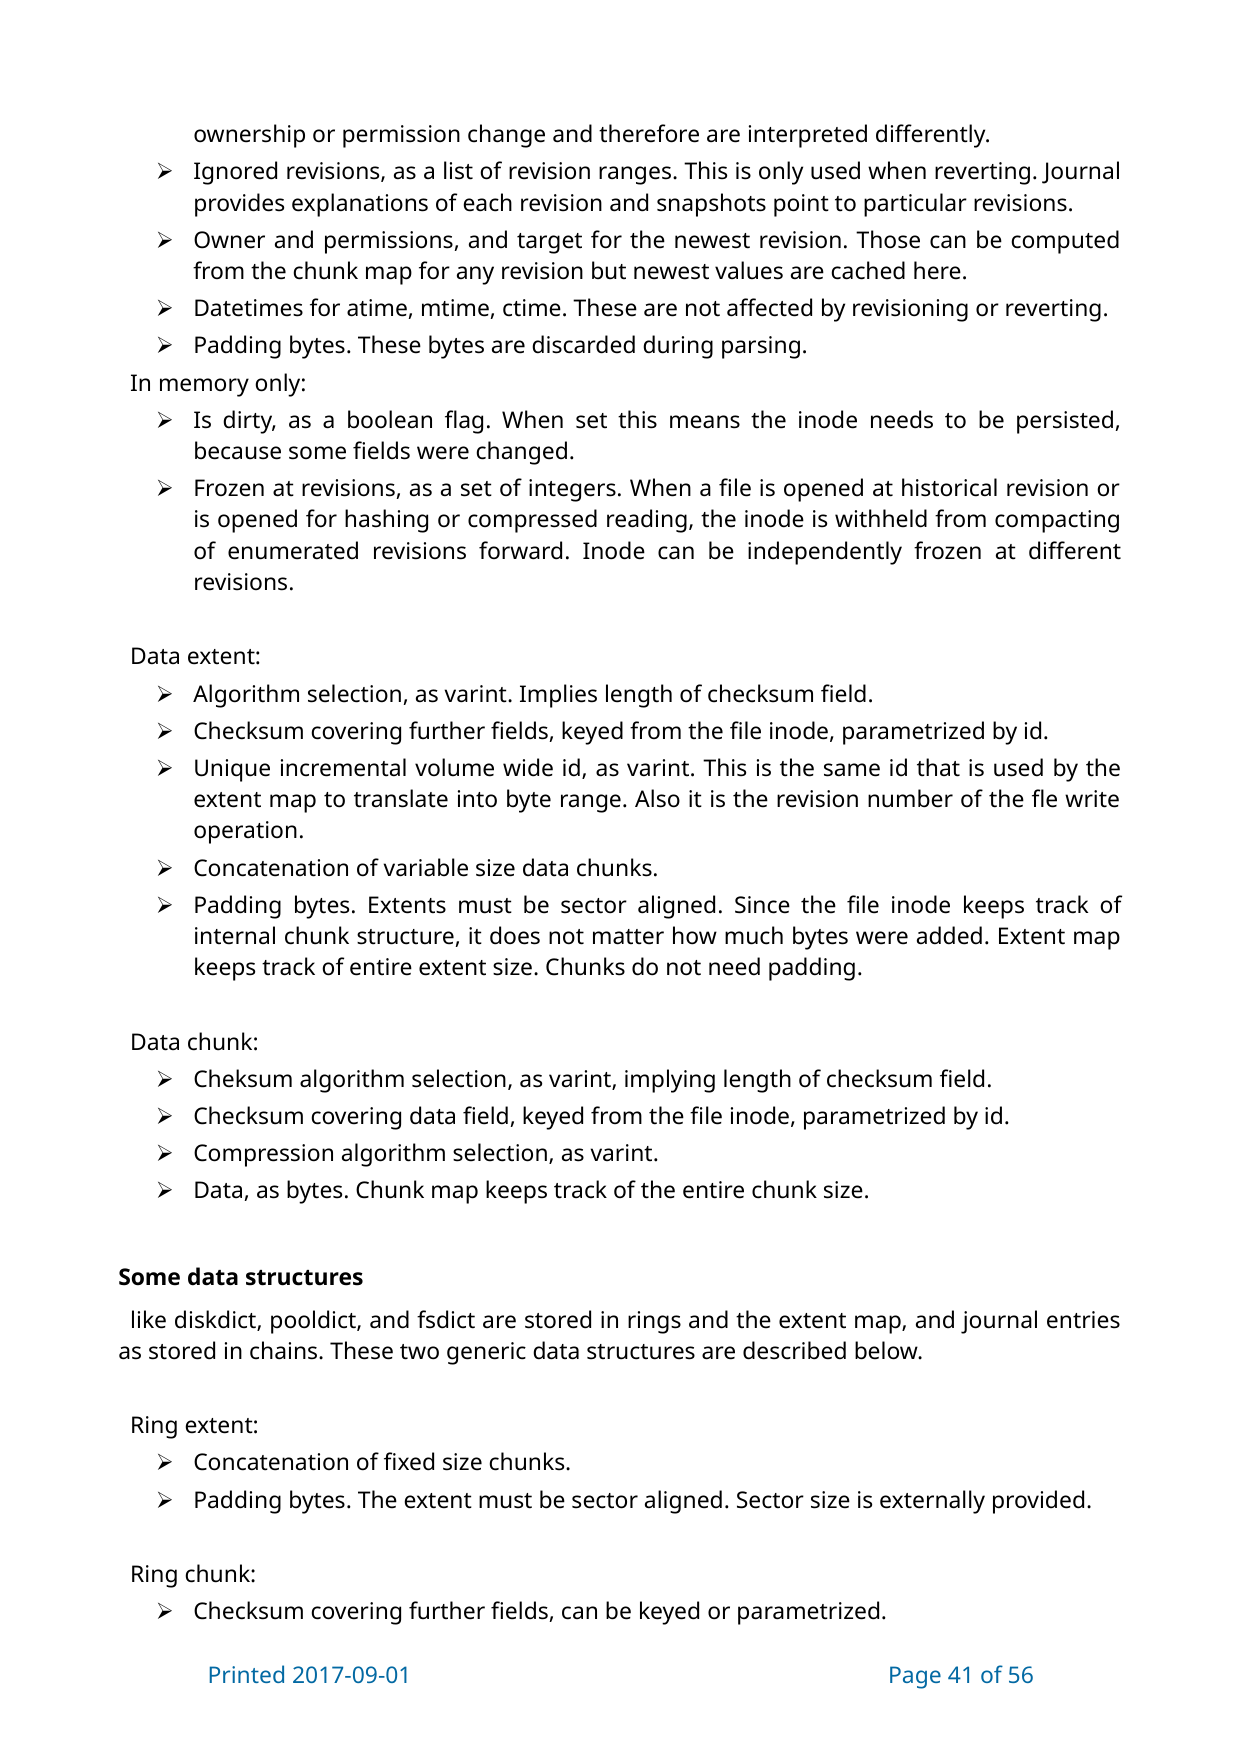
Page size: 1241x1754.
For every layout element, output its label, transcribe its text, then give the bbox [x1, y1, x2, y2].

list Ignored revisions, as a list of revision ranges. This is only used when reverting. Journal provides explanations of each revision and snapshots point to particular revisions. [156, 155, 1122, 218]
list Data, as bytes. Chunk map keeps track of the entire chunk size. [156, 1174, 1122, 1206]
text In memory only: [118, 367, 1122, 398]
list Concatenation of variable size data chunks. [156, 852, 1122, 883]
subtitle Some data structures [118, 1261, 1122, 1292]
text like diskdict, pooldict, and fsdict are stored in rings and the extent map, and journal entries as stored in chains. These two generic data structures are described below. [118, 1303, 1122, 1366]
text Ring chunk: [118, 1558, 1122, 1589]
list ownership or permission change and therefore are interpreted differently. [156, 118, 1122, 149]
list Checksum covering data field, keyed from the file inode, parametrized by id. [156, 1100, 1122, 1131]
text Ring extent: [118, 1409, 1122, 1440]
list Concatenation of fixed size chunks. [156, 1446, 1122, 1478]
list Owner and permissions, and target for the newest revision. Those can be computed from the chunk map for any revision but newest values are cached here. [156, 224, 1122, 286]
list Cheksum algorithm selection, as varint, implying length of checksum field. [156, 1063, 1122, 1094]
list Compression algorithm selection, as varint. [156, 1137, 1122, 1168]
list Algorithm selection, as varint. Implies length of checksum field. [156, 677, 1122, 709]
text Data extent: [118, 640, 1122, 672]
list Is dirty, as a boolean flag. When set this means the inode needs to be persisted, because some fields were changed. [156, 404, 1122, 466]
list Unique incremental volume wide id, as varint. This is the same id that is used by the extent map to translate into byte range. Also it is the revision number of the fle write operation. [156, 752, 1122, 846]
list Padding bytes. These bytes are discarded during parsing. [156, 329, 1122, 361]
text Data chunk: [118, 1026, 1122, 1057]
list Padding bytes. Extents must be sector aligned. Since the file inode keeps track of internal chunk structure, it does not matter how much bytes were added. Extent map keeps track of entire extent size. Chunks do not need padding. [156, 889, 1122, 982]
list Checksum covering further fields, can be keyed or parametrized. [156, 1595, 1122, 1626]
list Padding bytes. The extent must be sector aligned. Sector size is externally provided. [156, 1483, 1122, 1515]
list Checksum covering further fields, keyed from the file inode, parametrized by id. [156, 715, 1122, 746]
list Frozen at revisions, as a set of integers. When a file is opened at historical revision or is opened for hashing or compressed reading, the inode is withheld from compacting of enumerated revisions forward. Inode can be independently frozen at different revisions. [156, 472, 1122, 597]
list Datetimes for atime, mtime, ctime. These are not affected by revisioning or reverting. [156, 292, 1122, 323]
